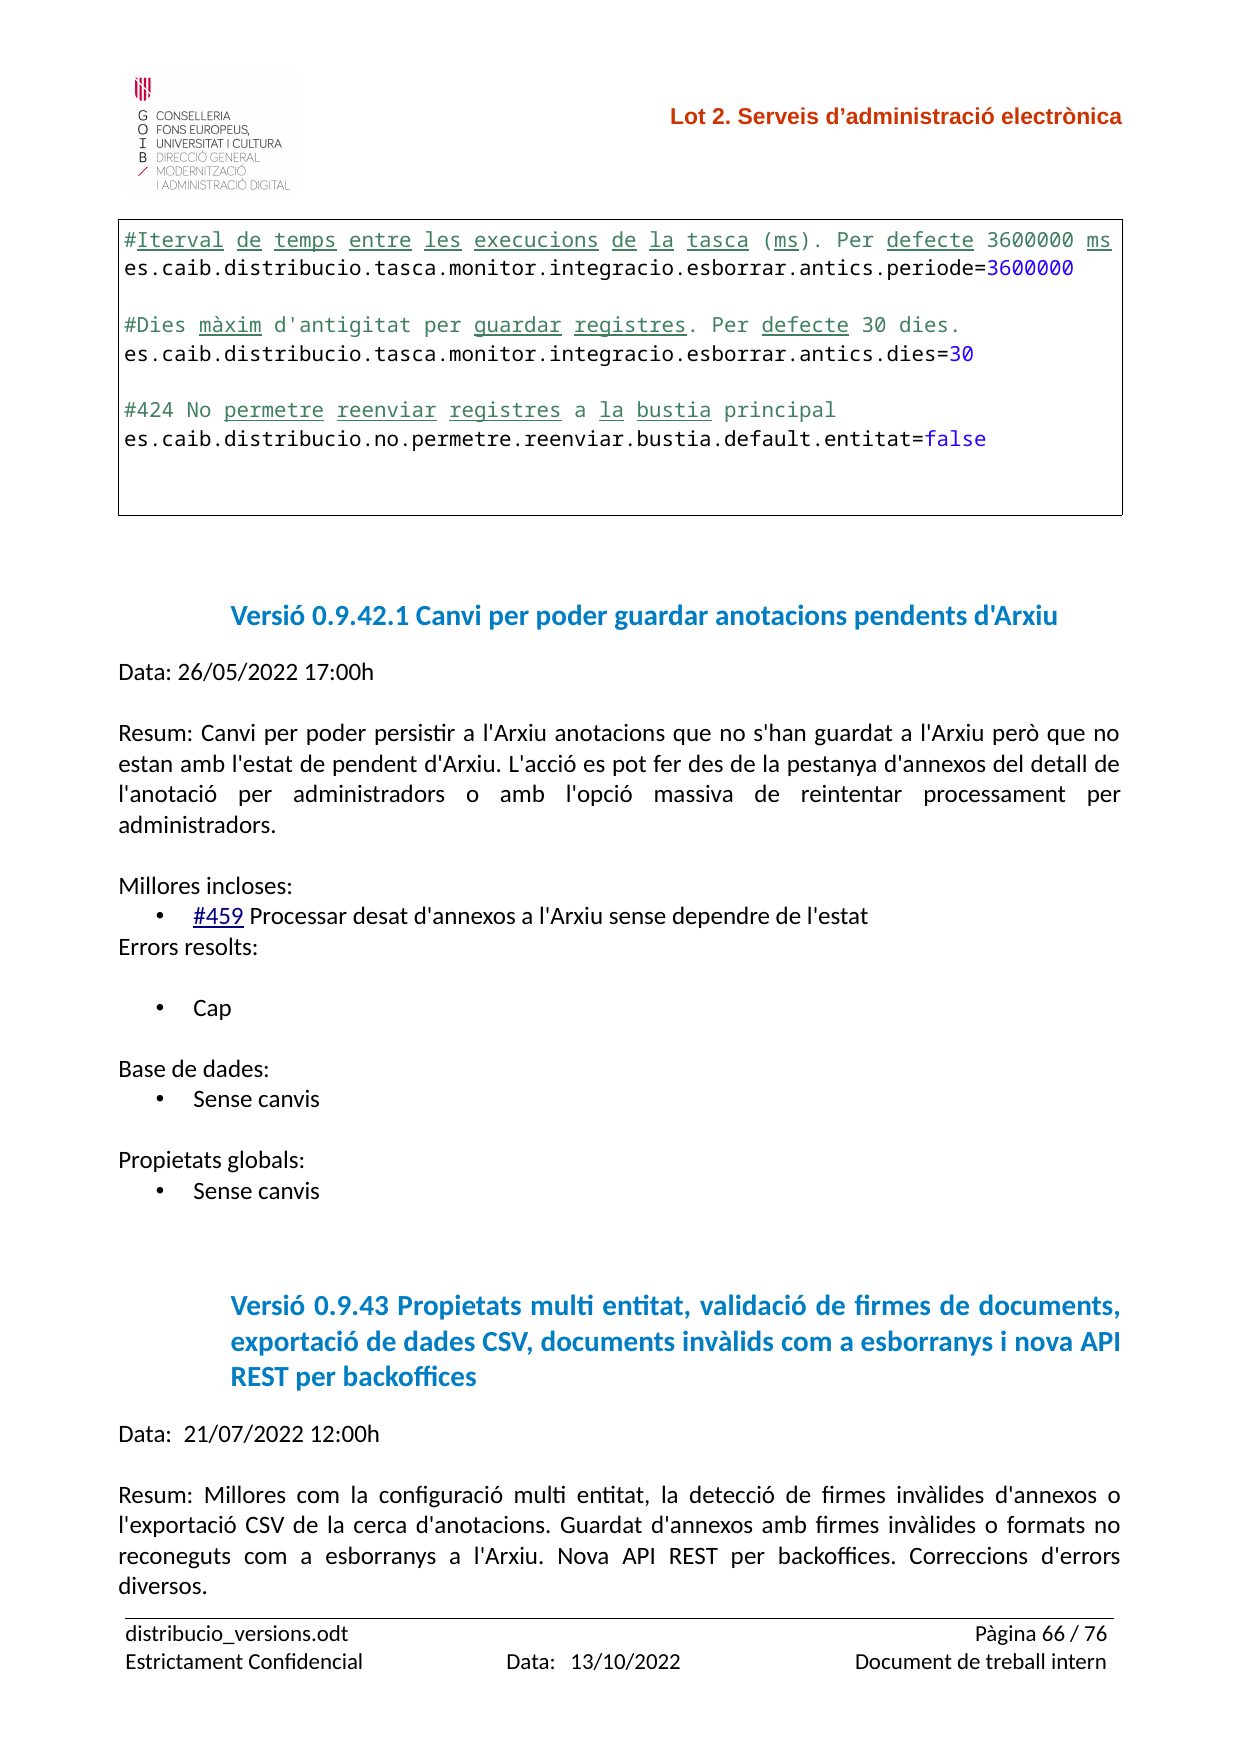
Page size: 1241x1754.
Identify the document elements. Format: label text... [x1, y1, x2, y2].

text Propietats globals: [118, 1144, 1122, 1175]
table_header #Iterval de temps entre les execucions de la tasca (ms). Per defecte 3600000 ms es.caib.distribucio.tasca.monitor.integracio.esborrar.antics.periode=3600000 #Dies màxim d'antigitat per guardar registres. Per defecte 30 dies. es.caib.distribucio.tasca.monitor.integracio.esborrar.antics.dies=30 #424 No permetre reenviar registres a la bustia principal es.caib.distribucio.no.permetre.reenviar.bustia.default.entitat=false [119, 220, 1122, 515]
text Data: 26/05/2022 17:00h [118, 656, 1122, 687]
text Millores incloses: [118, 870, 1122, 900]
text Data: 21/07/2022 12:00h [118, 1418, 1122, 1448]
list #459 Processar desat d'annexos a l'Arxiu sense dependre de l'estat [156, 900, 1122, 931]
list Sense canvis [156, 1083, 1122, 1114]
text Resum: Canvi per poder persistir a l'Arxiu anotacions que no s'han guardat a l'Arxiu però que no estan amb l'estat de pendent d'Arxiu. L'acció es pot fer des de la pestanya d'annexos del detall de l'anotació per administradors o amb l'opció massiva de reintentar processament per administradors. [118, 717, 1122, 839]
list Cap [156, 992, 1122, 1022]
picture [126, 70, 299, 197]
subtitle Versió 0.9.42.1 Canvi per poder guardar anotacions pendents d'Arxiu [153, 597, 1122, 632]
list Sense canvis [156, 1175, 1122, 1206]
text Errors resolts: [118, 931, 1122, 961]
subtitle Versió 0.9.43 Propietats multi entitat, validació de firmes de documents, exportació de dades CSV, documents invàlids com a esborranys i nova API REST per backoffices [153, 1287, 1122, 1394]
text Base de dades: [118, 1053, 1122, 1083]
text Resum: Millores com la configuració multi entitat, la detecció de firmes invàlides d'annexos o l'exportació CSV de la cerca d'anotacions. Guardat d'annexos amb firmes invàlides o formats no reconeguts com a esborranys a l'Arxiu. Nova API REST per backoffices. Correccions d'errors diversos. [118, 1479, 1122, 1601]
